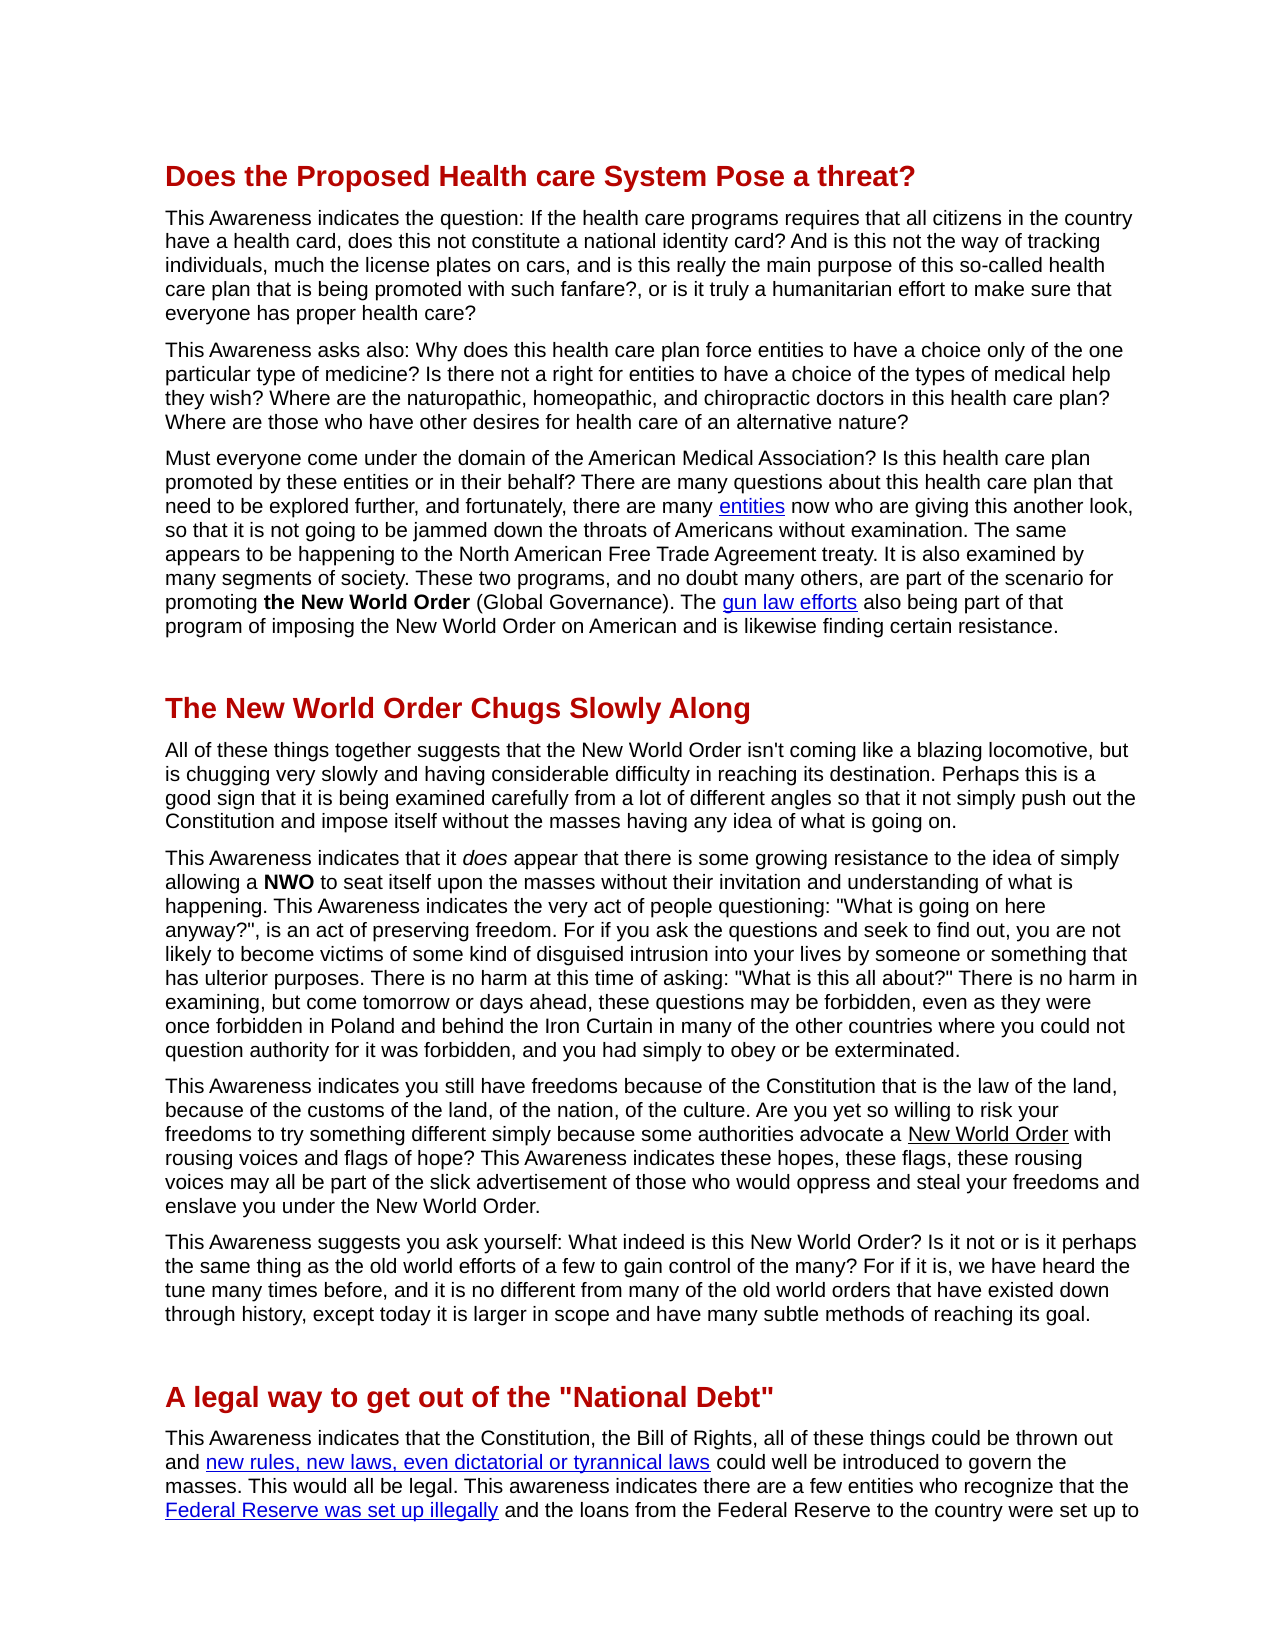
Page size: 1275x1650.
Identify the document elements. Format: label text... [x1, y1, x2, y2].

text This Awareness indicates you still have freedoms because of the Constitution that is the law of the land, because of the customs of the land, of the nation, of the culture. Are you yet so willing to risk your freedoms to try something different simply because some authorities advocate a New World Order with rousing voices and flags of hope? This Awareness indicates these hopes, these flags, these rousing voices may all be part of the slick advertisement of those who would oppress and steal your freedoms and enslave you under the New World Order. [165, 1074, 1141, 1218]
text This Awareness asks also: Why does this health care plan force entities to have a choice only of the one particular type of medicine? Is there not a right for entities to have a choice of the types of medical help they wish? Where are the naturopathic, homeopathic, and chiropractic doctors in this health care plan? Where are those who have other desires for health care of an alternative nature? [165, 338, 1141, 433]
text A legal way to get out of the "National Debt" [165, 1380, 1141, 1413]
text This Awareness indicates that it does appear that there is some growing resistance to the idea of simply allowing a NWO to seat itself upon the masses without their invitation and understanding of what is happening. This Awareness indicates the very act of people questioning: "What is going on here anyway?", is an act of preserving freedom. For if you ask the questions and seek to find out, you are not likely to become victims of some kind of disguised intrusion into your lives by someone or something that has ulterior purposes. There is no harm at this time of asking: "What is this all about?" There is no harm in examining, but come tomorrow or days ahead, these questions may be forbidden, even as they were once forbidden in Poland and behind the Iron Curtain in many of the other countries where you could not question authority for it was forbidden, and you had simply to obey or be exterminated. [165, 846, 1141, 1061]
text The New World Order Chugs Slowly Along [165, 691, 1141, 725]
text This Awareness suggests you ask yourself: What indeed is this New World Order? Is it not or is it perhaps the same thing as the old world efforts of a few to gain control of the many? For if it is, we have heard the tune many times before, and it is no different from many of the old world orders that have existed down through history, except today it is larger in scope and have many subtle methods of reaching its goal. [165, 1230, 1141, 1326]
text This Awareness indicates that the Constitution, the Bill of Rights, all of these things could be thrown out and new rules, new laws, even dictatorial or tyrannical laws could well be introduced to govern the masses. This would all be legal. This awareness indicates there are a few entities who recognize that the Federal Reserve was set up illegally and the loans from the Federal Reserve to the country were set up to [165, 1426, 1141, 1522]
text This Awareness indicates the question: If the health care programs requires that all citizens in the country have a health card, does this not constitute a national identity card? And is this not the way of tracking individuals, much the license plates on cars, and is this really the main purpose of this so-called health care plan that is being promoted with such fanfare?, or is it truly a humanitarian effort to make sure that everyone has proper health care? [165, 205, 1141, 325]
text Does the Proposed Health care System Pose a threat? [165, 159, 1141, 193]
text All of these things together suggests that the New World Order isn't coming like a blazing locomotive, but is chugging very slowly and having considerable difficulty in reaching its destination. Perhaps this is a good sign that it is being examined carefully from a lot of different angles so that it not simply push out the Constitution and impose itself without the masses having any idea of what is going on. [165, 737, 1141, 833]
text Must everyone come under the domain of the American Medical Association? Is this health care plan promoted by these entities or in their behalf? There are many questions about this health care plan that need to be explored further, and fortunately, there are many entities now who are giving this another look, so that it is not going to be jammed down the throats of Americans without examination. The same appears to be happening to the North American Free Trade Agreement treaty. It is also examined by many segments of society. These two programs, and no doubt many others, are part of the scenario for promoting the New World Order (Global Governance). The gun law efforts also being part of that program of imposing the New World Order on American and is likewise finding certain resistance. [165, 446, 1141, 638]
